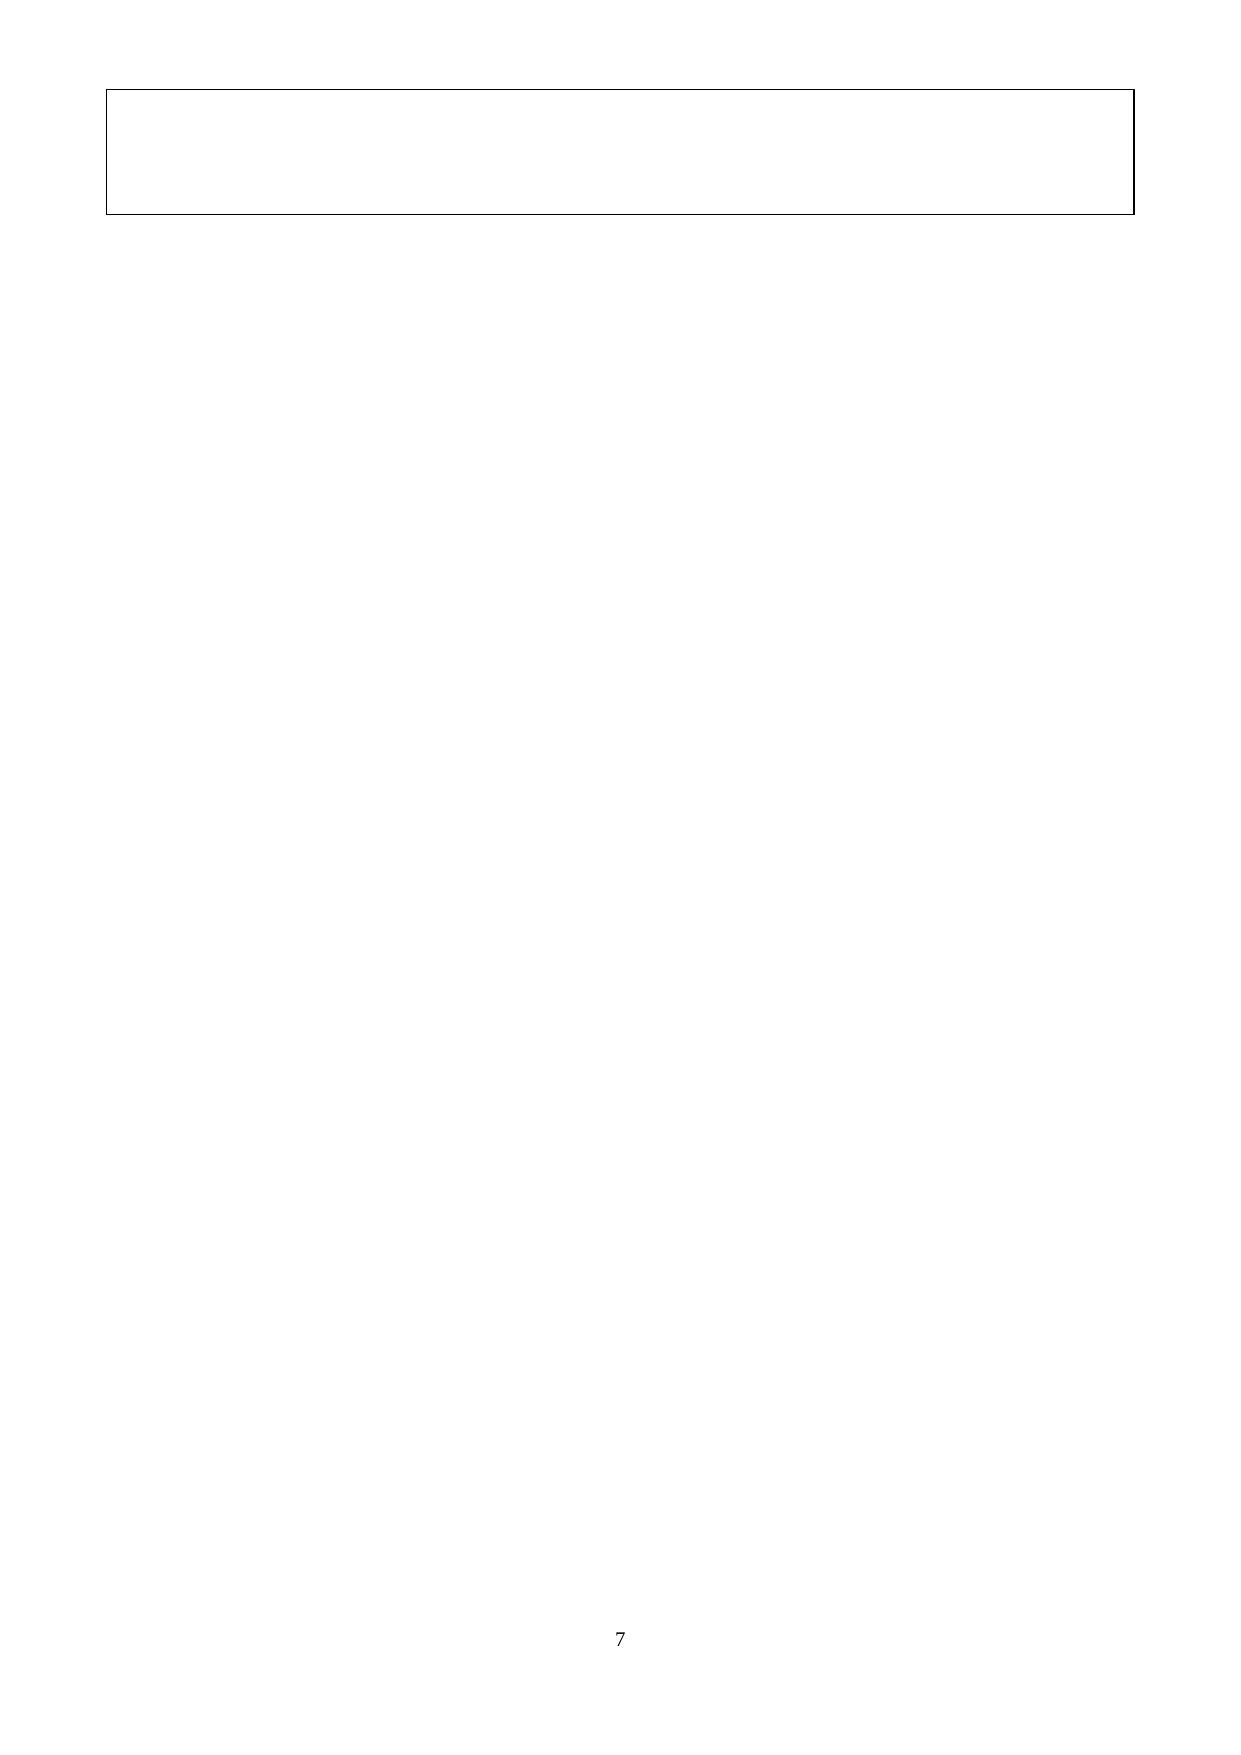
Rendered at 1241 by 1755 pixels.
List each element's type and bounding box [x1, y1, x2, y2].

table_cell [107, 90, 1133, 214]
